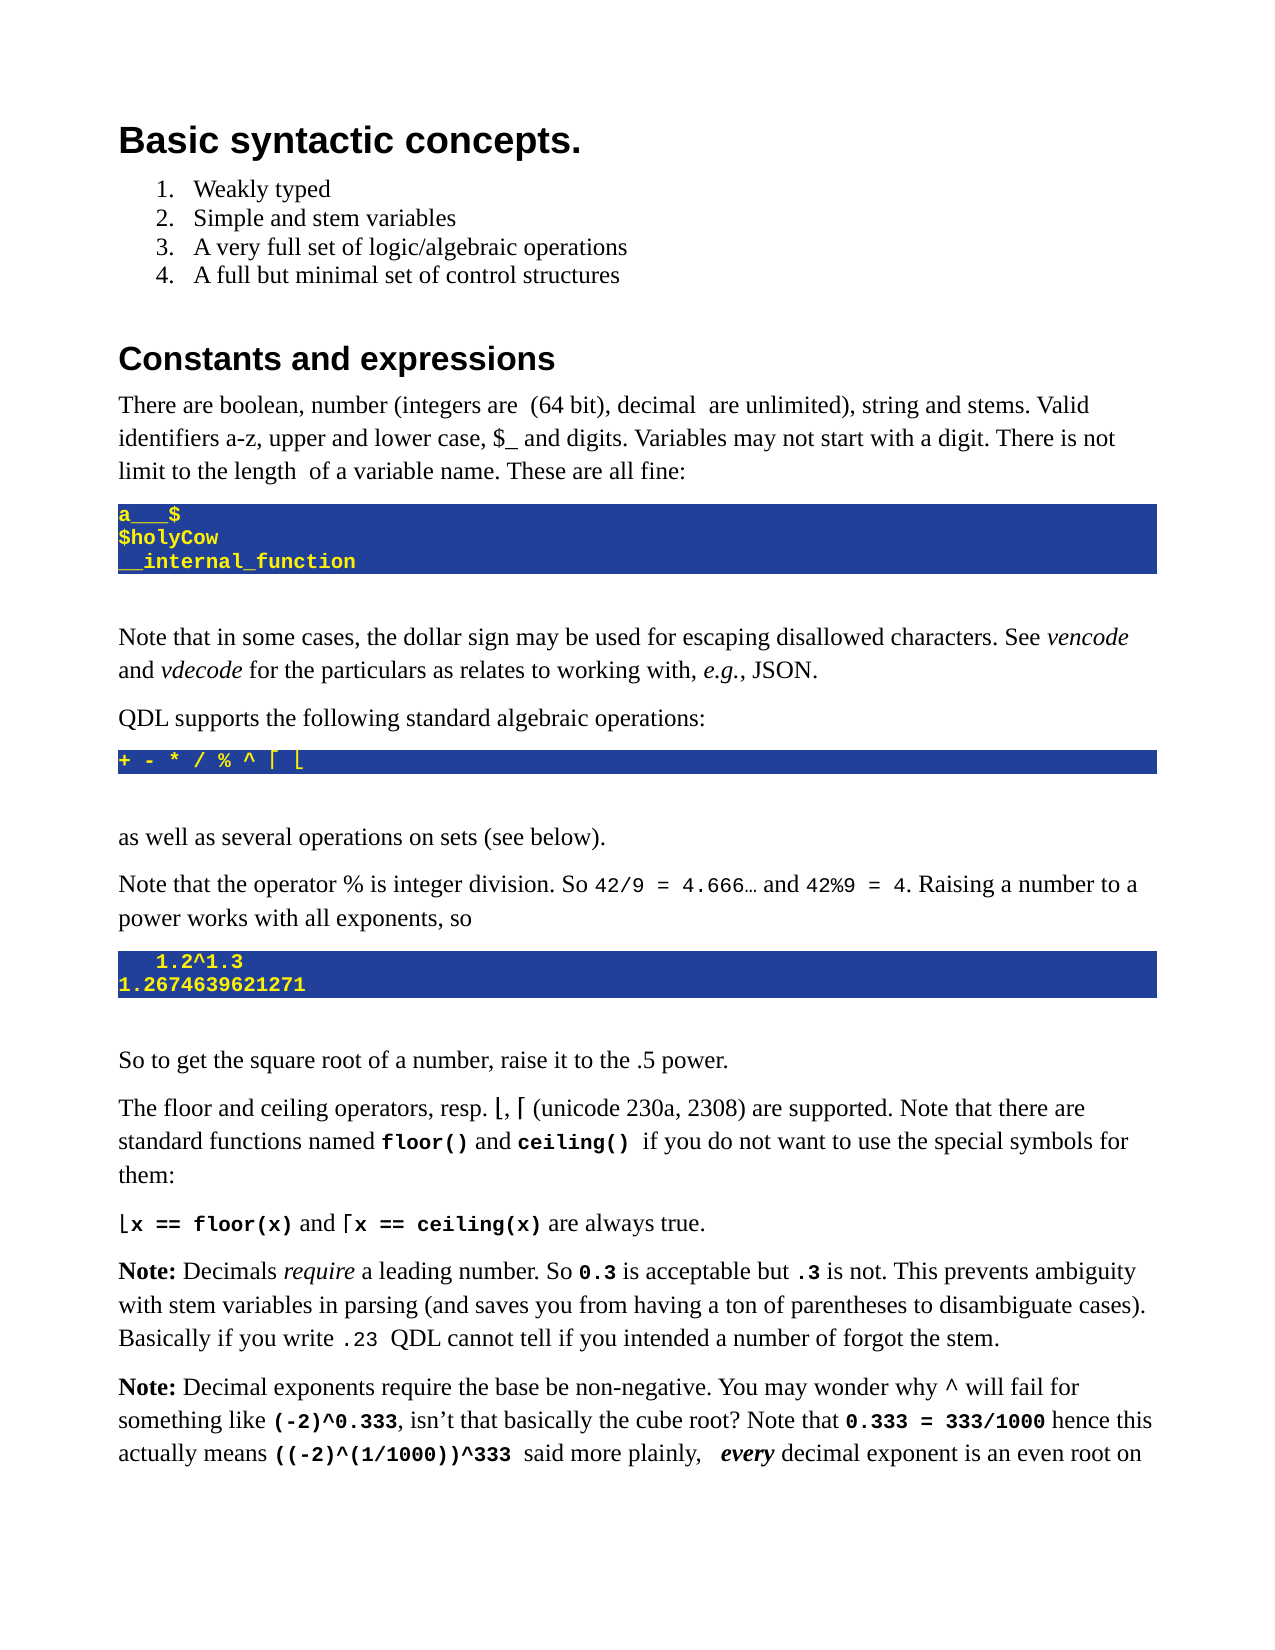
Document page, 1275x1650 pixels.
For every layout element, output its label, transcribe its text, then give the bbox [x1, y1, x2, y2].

text __internal_function [118, 551, 1157, 574]
text a___$ [118, 504, 1157, 527]
text QDL supports the following standard algebraic operations: [118, 703, 1157, 732]
list A full but minimal set of control structures [156, 261, 1157, 289]
text Note: Decimals require a leading number. So 0.3 is acceptable but .3 is not. This prevents ambiguity with stem variables in parsing (and saves you from having a ton of parentheses to disambiguate cases). Basically if you write .23 QDL cannot tell if you intended a number of forgot the stem. [118, 1256, 1157, 1353]
text So to get the square root of a number, raise it to the .5 power. [118, 1046, 1157, 1074]
text Note: Decimal exponents require the base be non-negative. You may wonder why ^ will fail for something like (-2)^0.333, isn’t that basically the cube root? Note that 0.333 = 333/1000 hence this actually means ((-2)^(1/1000))^333 said more plainly, every decimal exponent is an even root on [118, 1372, 1157, 1468]
text The floor and ceiling operators, resp. ⌊, ⌈ (unicode 230a, 2308) are supported. Note that there are standard functions named floor() and ceiling() if you do not want to use the special symbols for them: [118, 1093, 1157, 1189]
text $holyCow [118, 527, 1157, 551]
list A very full set of logic/algebraic operations [156, 232, 1157, 261]
text 1.2^1.3 [118, 951, 1157, 974]
subtitle Basic syntactic concepts. [118, 118, 1157, 162]
text ⌊x == floor(x) and ⌈x == ceiling(x) are always true. [118, 1208, 1157, 1237]
text 1.2674639621271 [118, 974, 1157, 998]
text as well as several operations on sets (see below). [118, 822, 1157, 850]
text + - * / % ^ ⌈ ⌊ [118, 750, 1157, 774]
text Note that in some cases, the dollar sign may be used for escaping disallowed characters. See vencode and vdecode for the particulars as relates to working with, e.g., JSON. [118, 622, 1157, 684]
text There are boolean, number (integers are (64 bit), decimal are unlimited), string and stems. Valid identifiers a-z, upper and lower case, $_ and digits. Variables may not start with a digit. There is not limit to the length of a variable name. These are all fine: [118, 390, 1157, 485]
text Note that the operator % is integer division. So 42/9 = 4.666… and 42%9 = 4. Raising a number to a power works with all exponents, so [118, 869, 1157, 932]
subtitle Constants and expressions [118, 339, 1157, 377]
list Weakly typed [156, 174, 1157, 203]
list Simple and stem variables [156, 203, 1157, 232]
